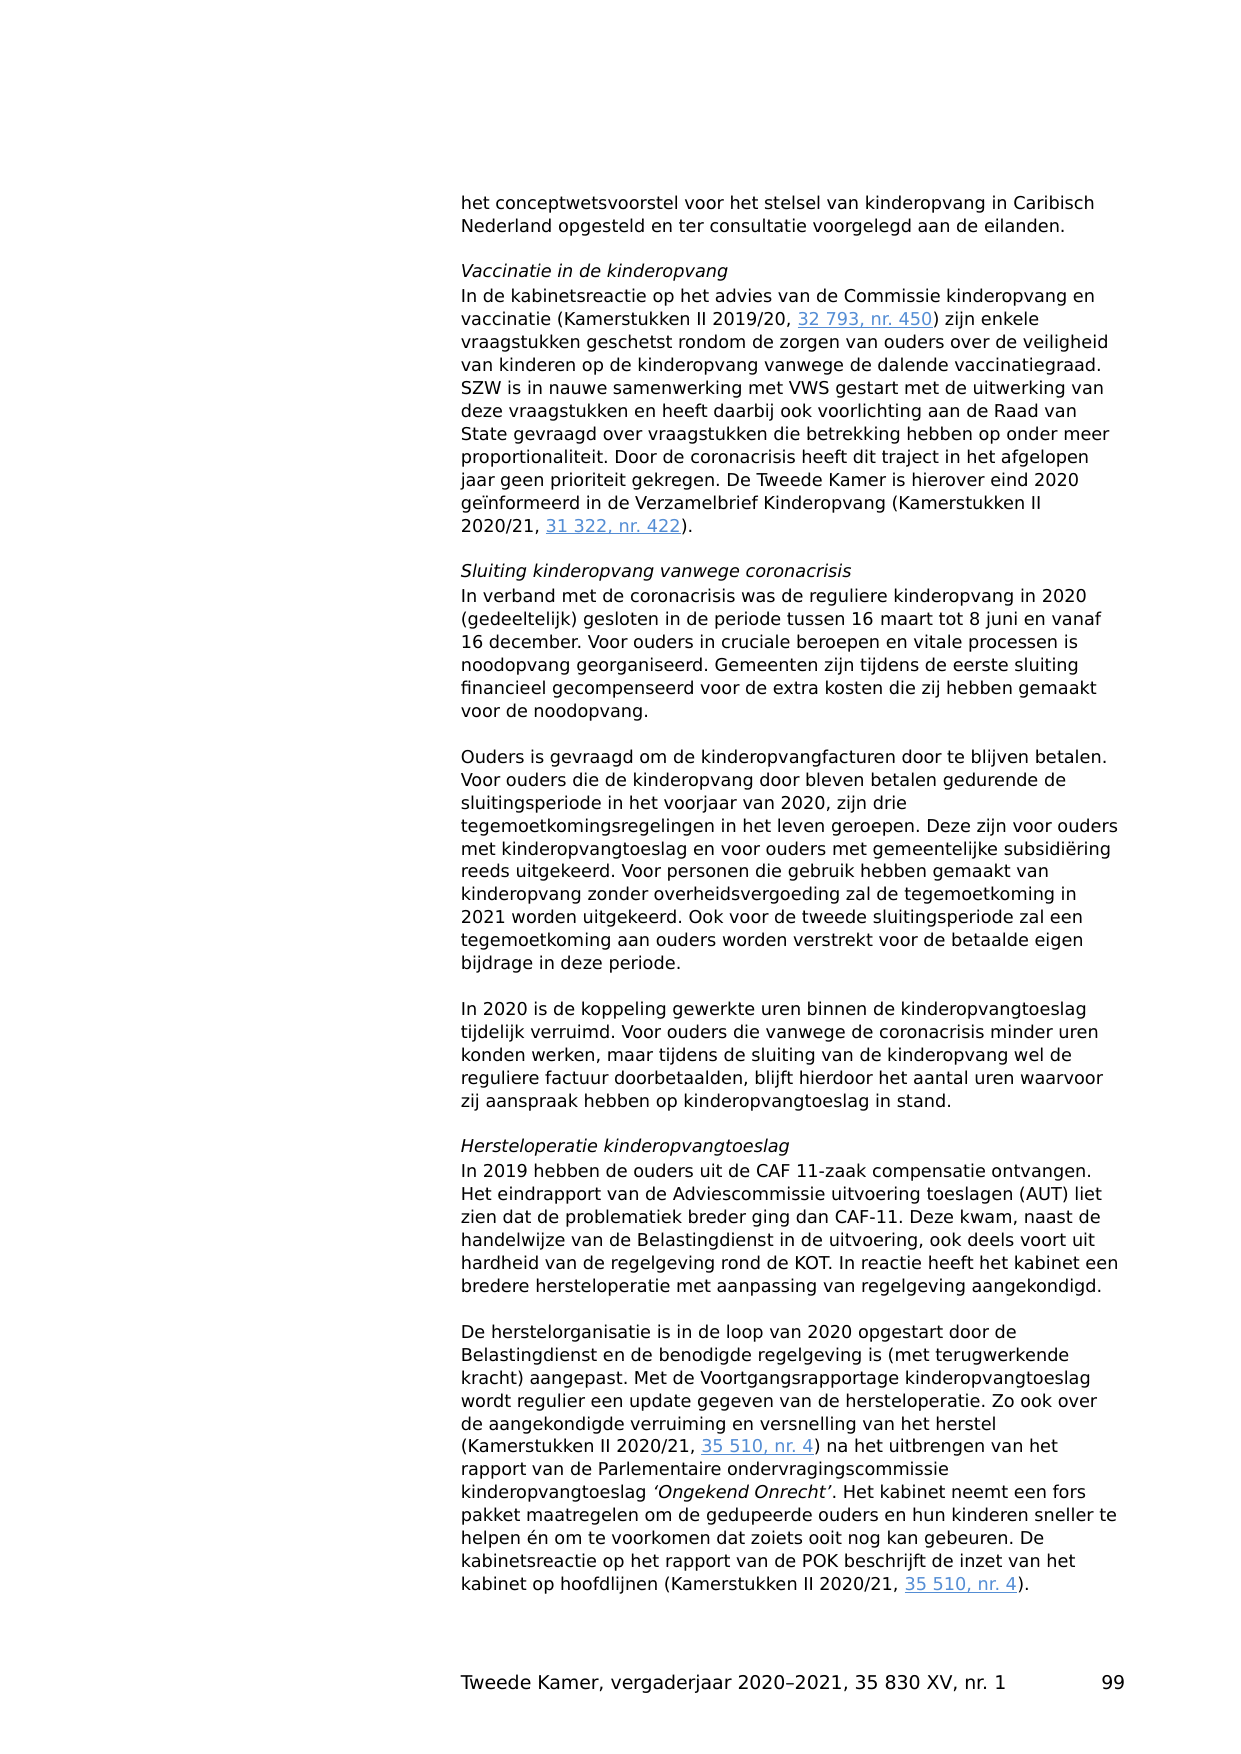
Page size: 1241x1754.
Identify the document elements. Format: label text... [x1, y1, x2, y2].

text Sluiting kinderopvang vanwege coronacrisis [461, 559, 1125, 582]
text het conceptwetsvoorstel voor het stelsel van kinderopvang in Caribisch Nederland opgesteld en ter consultatie voorgelegd aan de eilanden. [461, 191, 1125, 237]
text In verband met de coronacrisis was de reguliere kinderopvang in 2020 (gedeeltelijk) gesloten in de periode tussen 16 maart tot 8 juni en vanaf 16 december. Voor ouders in cruciale beroepen en vitale processen is noodopvang georganiseerd. Gemeenten zijn tijdens de eerste sluiting financieel gecompenseerd voor de extra kosten die zij hebben gemaakt voor de noodopvang. [461, 584, 1125, 722]
text Vaccinatie in de kinderopvang [461, 259, 1125, 282]
text In 2019 hebben de ouders uit de CAF 11-zaak compensatie ontvangen. Het eindrapport van de Adviescommissie uitvoering toeslagen (AUT) liet zien dat de problematiek breder ging dan CAF-11. Deze kwam, naast de handelwijze van de Belastingdienst in de uitvoering, ook deels voort uit hardheid van de regelgeving rond de KOT. In reactie heeft het kabinet een bredere hersteloperatie met aanpassing van regelgeving aangekondigd. [461, 1159, 1125, 1297]
text Ouders is gevraagd om de kinderopvangfacturen door te blijven betalen. Voor ouders die de kinderopvang door bleven betalen gedurende de sluitingsperiode in het voorjaar van 2020, zijn drie tegemoetkomingsregelingen in het leven geroepen. Deze zijn voor ouders met kinderopvangtoeslag en voor ouders met gemeentelijke subsidiëring reeds uitgekeerd. Voor personen die gebruik hebben gemaakt van kinderopvang zonder overheidsvergoeding zal de tegemoetkoming in 2021 worden uitgekeerd. Ook voor de tweede sluitingsperiode zal een tegemoetkoming aan ouders worden verstrekt voor de betaalde eigen bijdrage in deze periode. [461, 745, 1125, 974]
text De herstelorganisatie is in de loop van 2020 opgestart door de Belastingdienst en de benodigde regelgeving is (met terugwerkende kracht) aangepast. Met de Voortgangsrapportage kinderopvangtoeslag wordt regulier een update gegeven van de hersteloperatie. Zo ook over de aangekondigde verruiming en versnelling van het herstel (Kamerstukken II 2020/21, 35 510, nr. 4) na het uitbrengen van het rapport van de Parlementaire ondervragingscommissie kinderopvangtoeslag ‘Ongekend Onrecht’. Het kabinet neemt een fors pakket maatregelen om de gedupeerde ouders en hun kinderen sneller te helpen én om te voorkomen dat zoiets ooit nog kan gebeuren. De kabinetsreactie op het rapport van de POK beschrijft de inzet van het kabinet op hoofdlijnen (Kamerstukken II 2020/21, 35 510, nr. 4). [461, 1320, 1125, 1595]
text In 2020 is de koppeling gewerkte uren binnen de kinderopvangtoeslag tijdelijk verruimd. Voor ouders die vanwege de coronacrisis minder uren konden werken, maar tijdens de sluiting van de kinderopvang wel de reguliere factuur doorbetaalden, blijft hierdoor het aantal uren waarvoor zij aanspraak hebben op kinderopvangtoeslag in stand. [461, 997, 1125, 1112]
text In de kabinetsreactie op het advies van de Commissie kinderopvang en vaccinatie (Kamerstukken II 2019/20, 32 793, nr. 450) zijn enkele vraagstukken geschetst rondom de zorgen van ouders over de veiligheid van kinderen op de kinderopvang vanwege de dalende vaccinatiegraad. SZW is in nauwe samenwerking met VWS gestart met de uitwerking van deze vraagstukken en heeft daarbij ook voorlichting aan de Raad van State gevraagd over vraagstukken die betrekking hebben op onder meer proportionaliteit. Door de coronacrisis heeft dit traject in het afgelopen jaar geen prioriteit gekregen. De Tweede Kamer is hierover eind 2020 geïnformeerd in de Verzamelbrief Kinderopvang (Kamerstukken II 2020/21, 31 322, nr. 422). [461, 284, 1125, 537]
text Hersteloperatie kinderopvangtoeslag [461, 1134, 1125, 1157]
